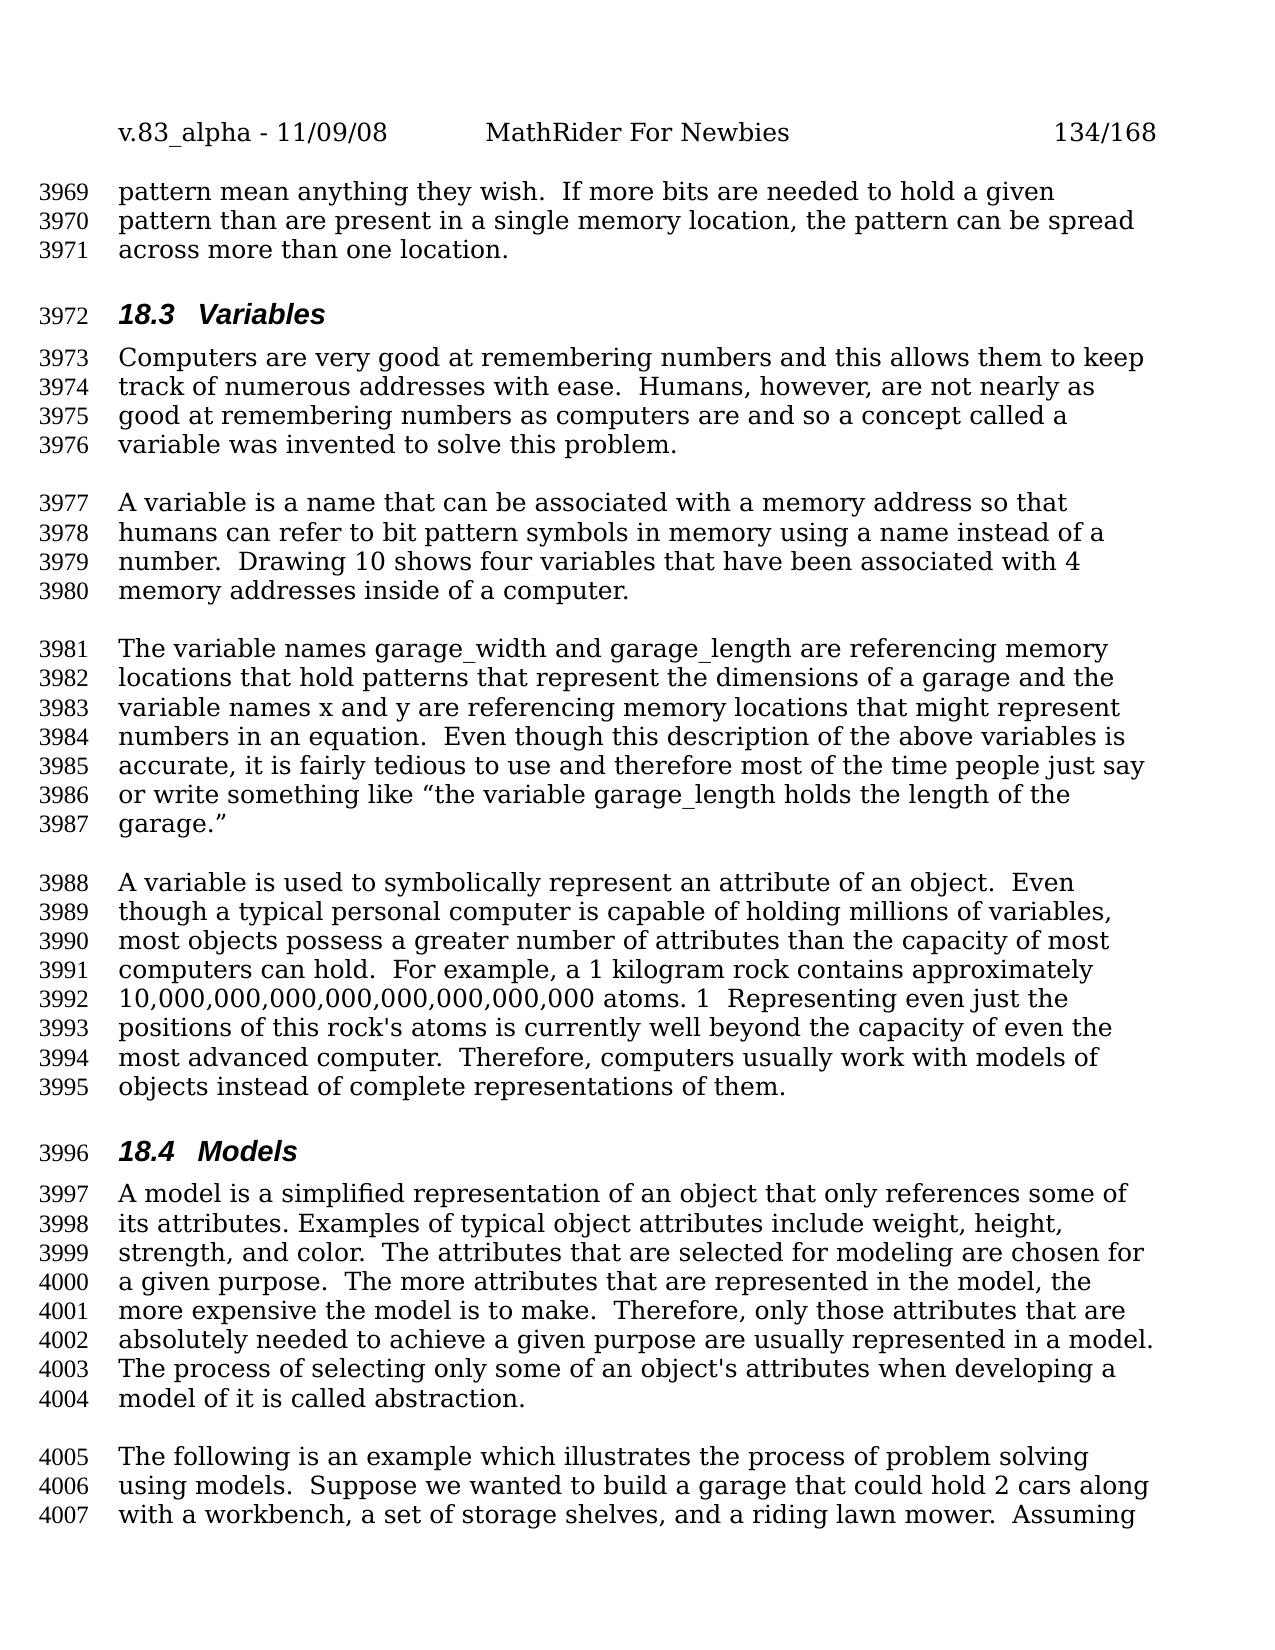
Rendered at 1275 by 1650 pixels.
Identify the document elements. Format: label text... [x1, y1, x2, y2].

text Computers are very good at remembering numbers and this allows them to keep track of numerous addresses with ease. Humans, however, are not nearly as good at remembering numbers as computers are and so a concept called a variable was invented to solve this problem. [118, 343, 1157, 459]
text A variable is a name that can be associated with a memory address so that humans can refer to bit pattern symbols in memory using a name instead of a number. Drawing 10 shows four variables that have been associated with 4 memory addresses inside of a computer. [118, 489, 1157, 605]
text The following is an example which illustrates the process of problem solving using models. Suppose we wanted to build a garage that could hold 2 cars along with a workbench, a set of storage shelves, and a riding lawn mower. Assuming [118, 1442, 1157, 1530]
text A variable is used to symbolically represent an attribute of an object. Even though a typical personal computer is capable of holding millions of variables, most objects possess a greater number of attributes than the capacity of most computers can hold. For example, a 1 kilogram rock contains approximately 10,000,000,000,000,000,000,000,000 atoms. 1 Representing even just the positions of this rock's atoms is currently well beyond the capacity of even the most advanced computer. Therefore, computers usually work with models of objects instead of complete representations of them. [118, 868, 1157, 1101]
subtitle Variables [118, 297, 1157, 331]
text pattern mean anything they wish. If more bits are needed to hold a given pattern than are present in a single memory location, the pattern can be spread across more than one location. [118, 177, 1157, 264]
subtitle Models [118, 1134, 1157, 1168]
text A model is a simplified representation of an object that only references some of its attributes. Examples of typical object attributes include weight, height, strength, and color. The attributes that are selected for modeling are chosen for a given purpose. The more attributes that are represented in the model, the more expensive the model is to make. Therefore, only those attributes that are absolutely needed to achieve a given purpose are usually represented in a model. The process of selecting only some of an object's attributes when developing a model of it is called abstraction. [118, 1180, 1157, 1413]
text The variable names garage_width and garage_length are referencing memory locations that hold patterns that represent the dimensions of a garage and the variable names x and y are referencing memory locations that might represent numbers in an equation. Even though this description of the above variables is accurate, it is fairly tedious to use and therefore most of the time people just say or write something like “the variable garage_length holds the length of the garage.” [118, 634, 1157, 839]
